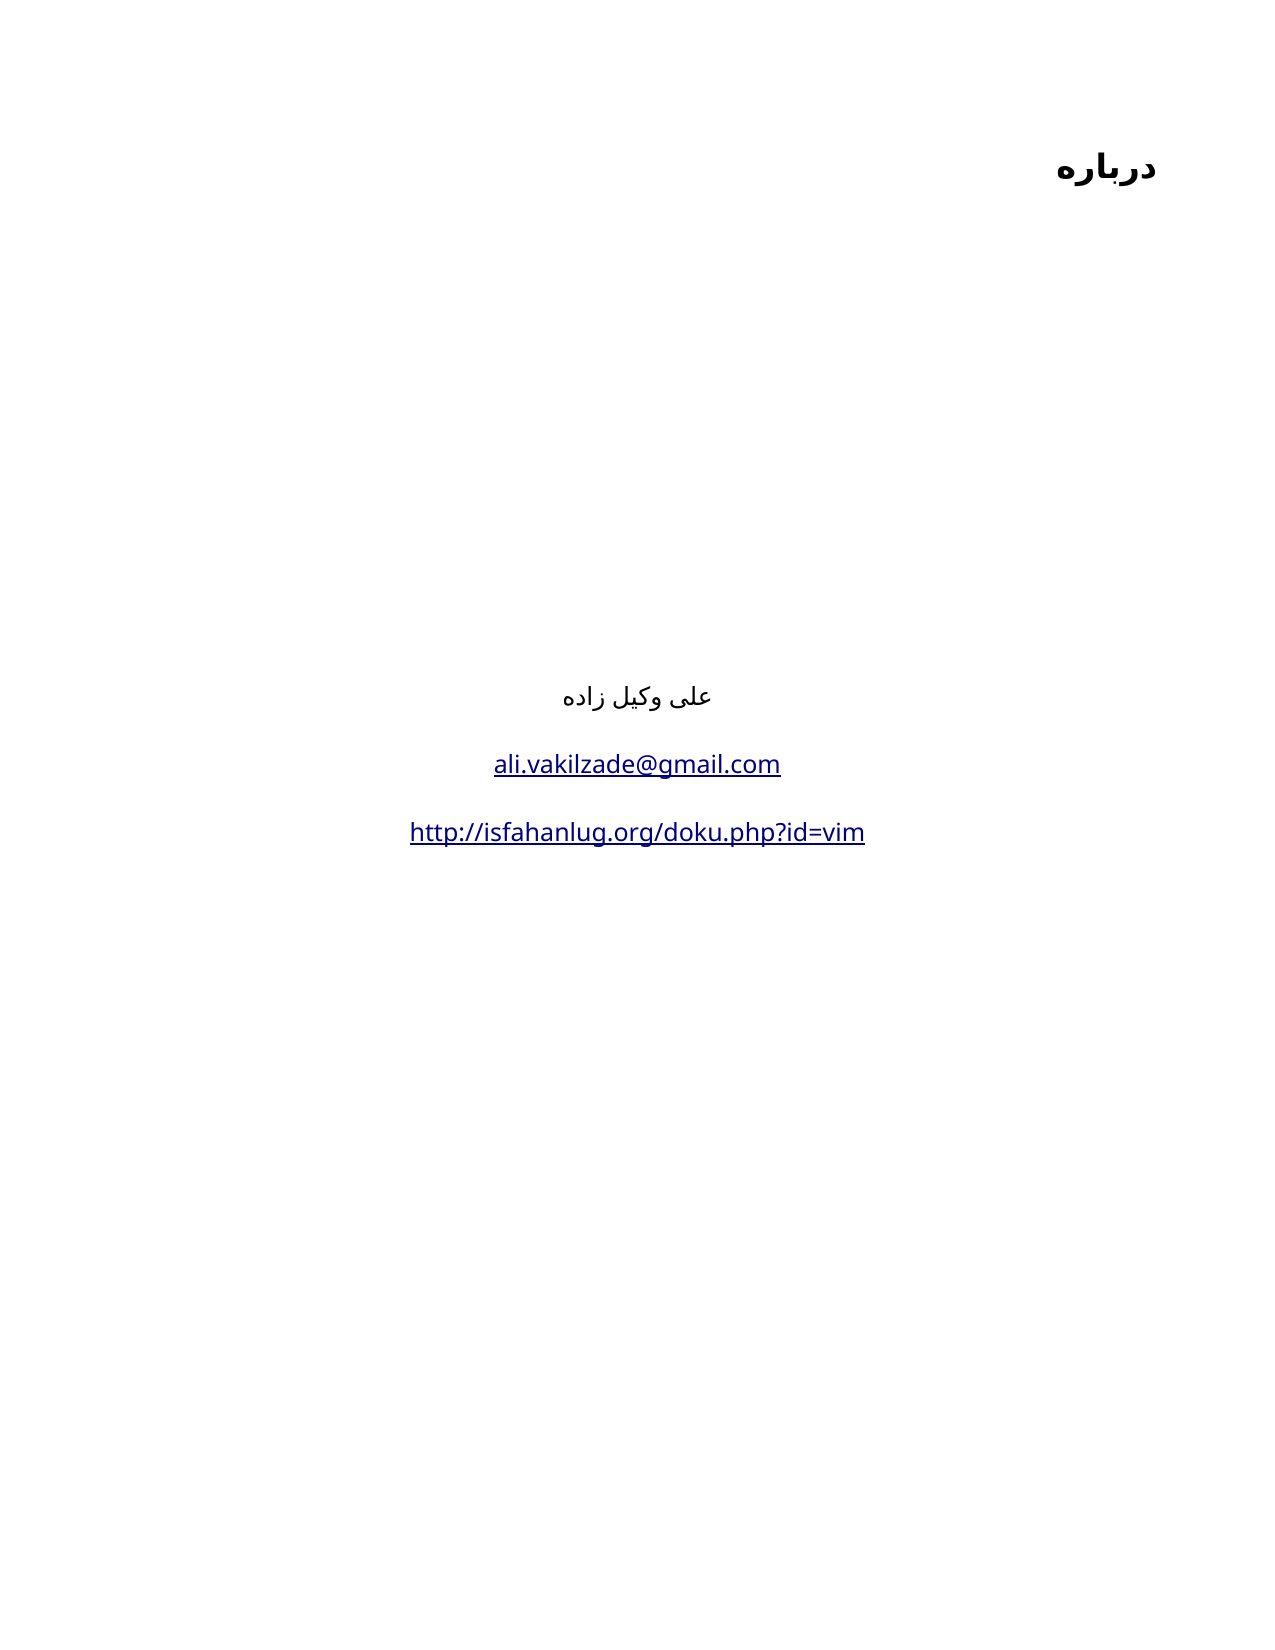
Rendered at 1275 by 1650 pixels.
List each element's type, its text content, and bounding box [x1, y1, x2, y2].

text ali.vakilzade@gmail.com [118, 746, 1157, 780]
subtitle درباره [118, 143, 1157, 189]
text http://isfahanlug.org/doku.php?id=vim [118, 814, 1157, 848]
text علی وکیل زاده [118, 678, 1157, 712]
